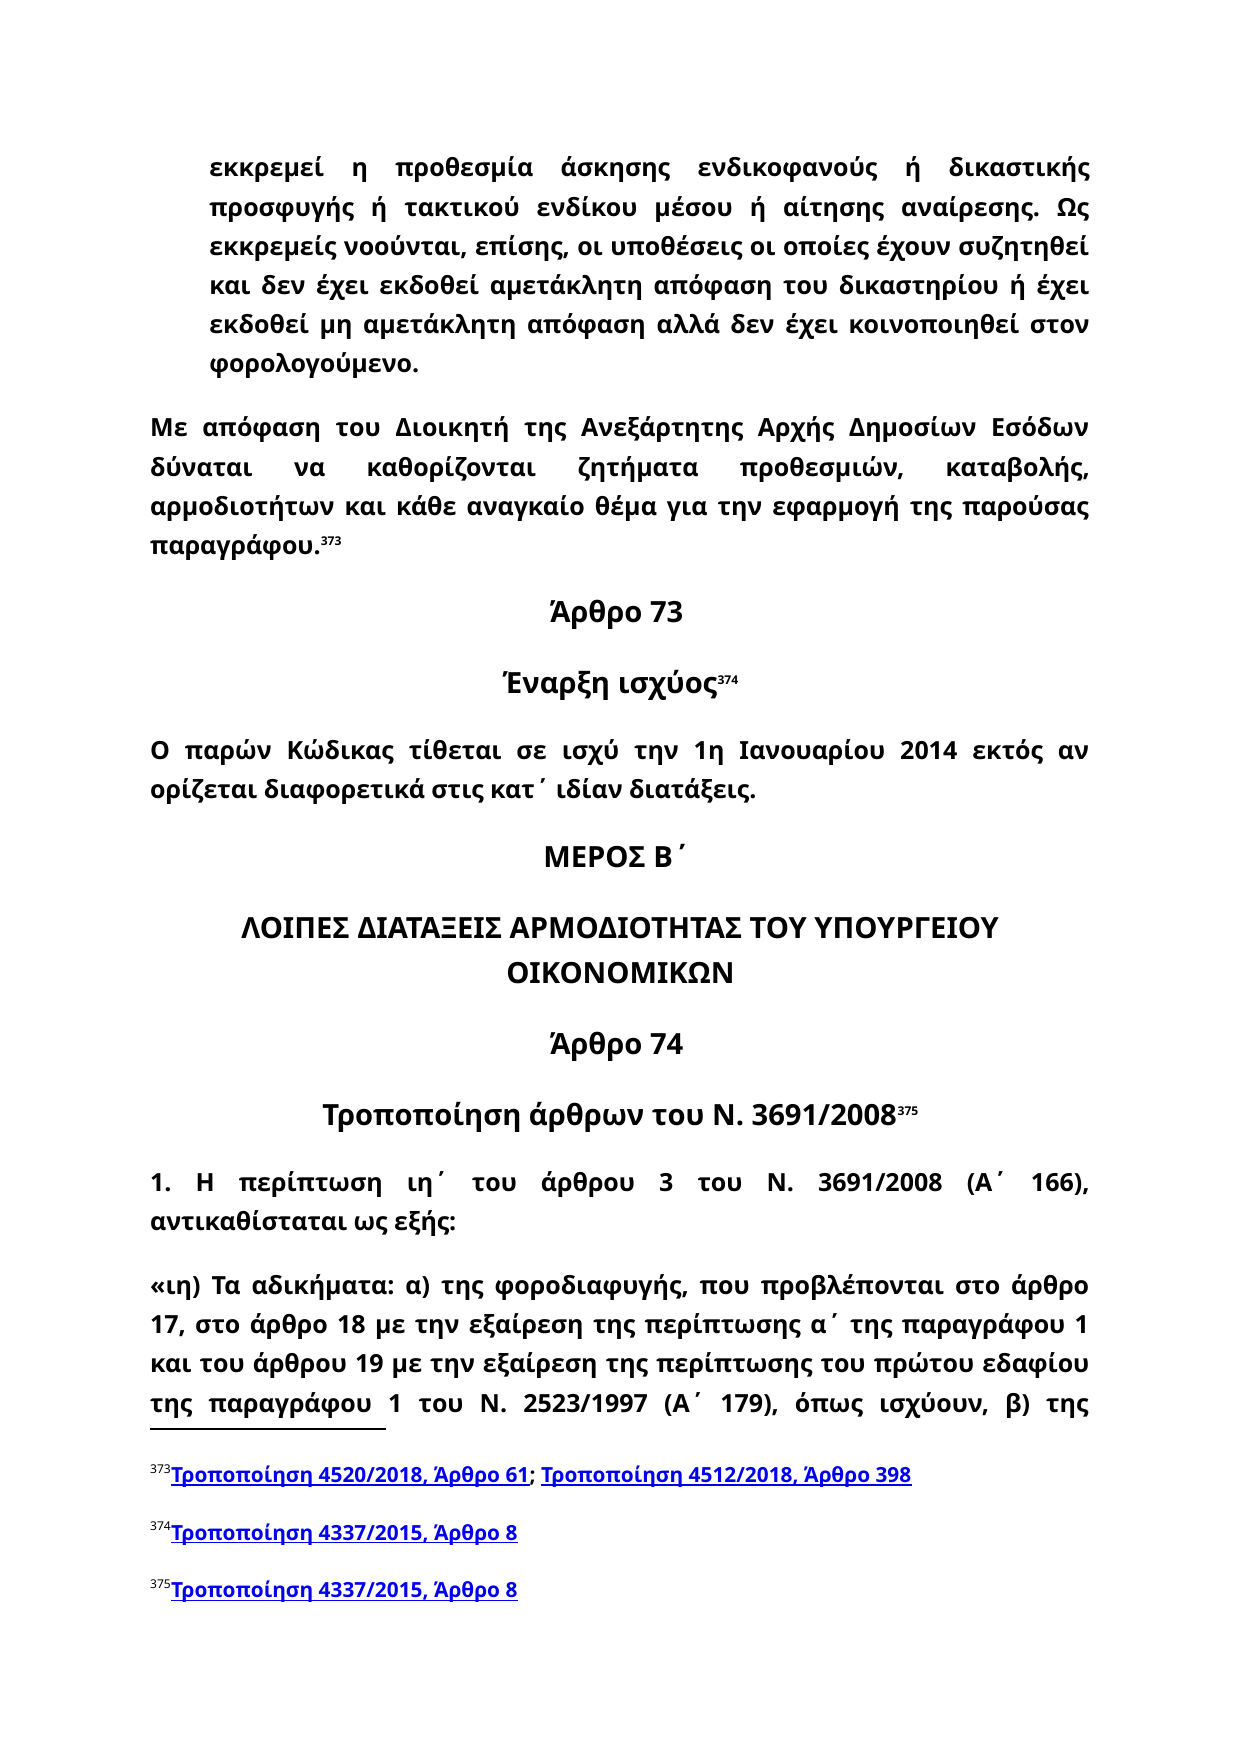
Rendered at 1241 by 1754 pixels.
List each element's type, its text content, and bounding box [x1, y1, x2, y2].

text Με απόφαση του Διοικητή της Ανεξάρτητης Αρχής Δημοσίων Εσόδων δύναται να καθορίζονται ζητήματα προθεσμιών, καταβολής, αρμοδιοτήτων και κάθε αναγκαίο θέμα για την εφαρμογή της παρούσας παραγράφου. [150, 410, 1090, 562]
subtitle ΛΟΙΠΕΣ ΔΙΑΤΑΞΕΙΣ ΑΡΜΟΔΙΟΤΗΤΑΣ ΤΟΥ ΥΠΟΥΡΓΕΙΟΥ ΟΙΚΟΝΟΜΙΚΩΝ [150, 907, 1090, 992]
subtitle ΜΕΡΟΣ Β΄ [150, 836, 1090, 876]
subtitle Άρθρο 73 [150, 592, 1090, 631]
text «ιη) Τα αδικήματα: α) της φοροδιαφυγής, που προβλέπονται στο άρθρο 17, στο άρθρο 18 με την εξαίρεση της περίπτωσης α΄ της παραγράφου 1 και του άρθρου 19 με την εξαίρεση της περίπτωσης του πρώτου εδαφίου της παραγράφου 1 του Ν. 2523/1997 (Α΄ 179), όπως ισχύουν, β) της [150, 1268, 1090, 1419]
text Ο παρών Κώδικας τίθεται σε ισχύ την 1η Ιανουαρίου 2014 εκτός αν ορίζεται διαφορετικά στις κατ΄ ιδίαν διατάξεις. [150, 733, 1090, 806]
text 1. Η περίπτωση ιη΄ του άρθρου 3 του Ν. 3691/2008 (Α΄ 166), αντικαθίσταται ως εξής: [150, 1164, 1090, 1238]
subtitle Τροποποίηση άρθρων του Ν. 3691/2008 [150, 1094, 1090, 1133]
text Τροποποίηση 4337/2015, Άρθρο 8 [150, 1518, 1090, 1546]
text Τροποποίηση 4337/2015, Άρθρο 8 [150, 1576, 1090, 1604]
list εκκρεμεί η προθεσμία άσκησης ενδικοφανούς ή δικαστικής προσφυγής ή τακτικού ενδίκου μέσου ή αίτησης αναίρεσης. Ως εκκρεμείς νοούνται, επίσης, οι υποθέσεις οι οποίες έχουν συζητηθεί και δεν έχει εκδοθεί αμετάκλητη απόφαση του δικαστηρίου ή έχει εκδοθεί μη αμετάκλητη απόφαση αλλά δεν έχει κοινοποιηθεί στον φορολογούμενο. [150, 150, 1090, 380]
subtitle Άρθρο 74 [150, 1023, 1090, 1063]
subtitle Έναρξη ισχύος [150, 662, 1090, 702]
text Τροποποίηση 4520/2018, Άρθρο 61; Τροποποίηση 4512/2018, Άρθρο 398 [150, 1460, 1090, 1489]
